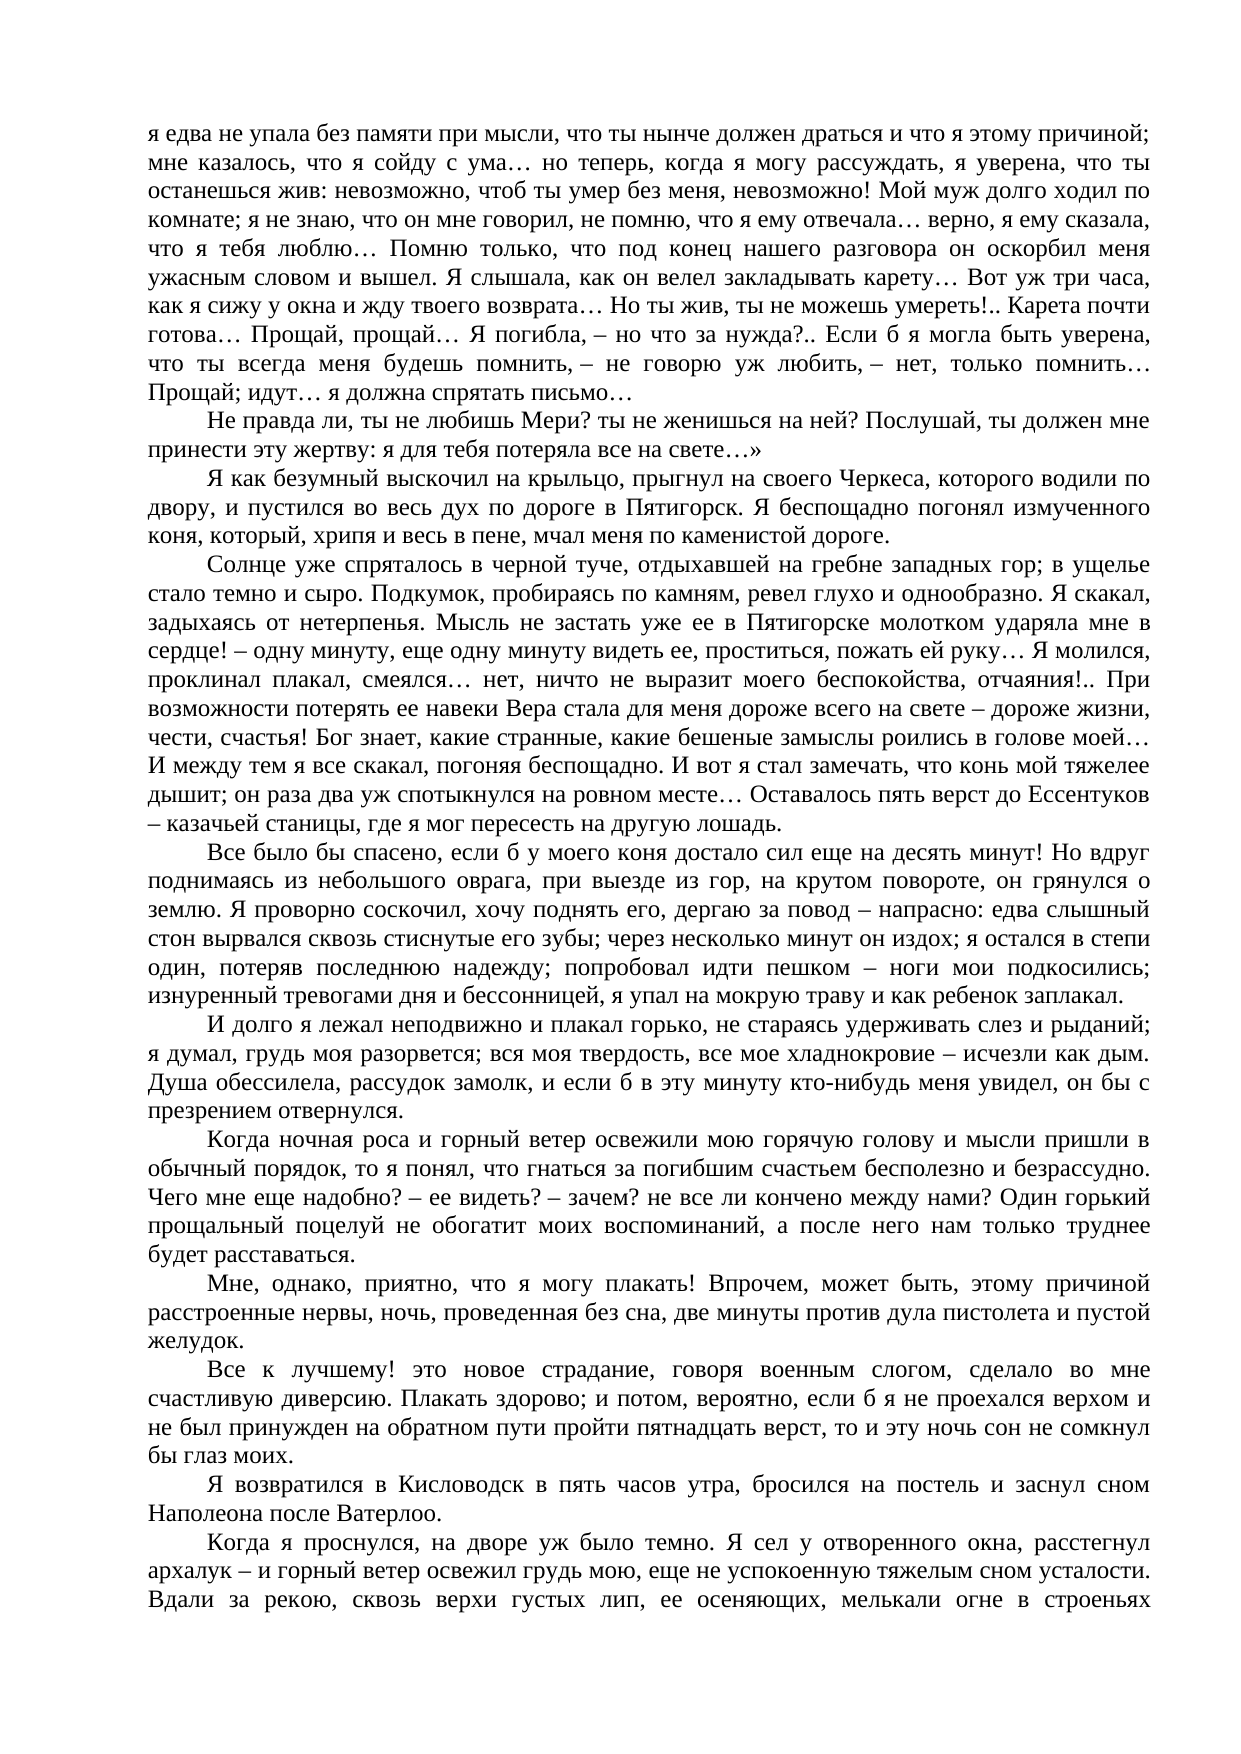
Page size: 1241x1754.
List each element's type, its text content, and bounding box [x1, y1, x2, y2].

text Не правда ли, ты не любишь Мери? ты не женишься на ней? Послушай, ты должен мне принести эту жертву: я для тебя потеряла все на свете…» [148, 406, 1152, 463]
text я едва не упала без памяти при мысли, что ты нынче должен драться и что я этому причиной; мне казалось, что я сойду с ума… но теперь, когда я могу рассуждать, я уверена, что ты останешься жив: невозможно, чтоб ты умер без меня, невозможно! Мой муж долго ходил по комнате; я не знаю, что он мне говорил, не помню, что я ему отвечала… верно, я ему сказала, что я тебя люблю… Помню только, что под конец нашего разговора он оскорбил меня ужасным словом и вышел. Я слышала, как он велел закладывать карету… Вот уж три часа, как я сижу у окна и жду твоего возврата… Но ты жив, ты не можешь умереть!.. Карета почти готова… Прощай, прощай… Я погибла, – но что за нужда?.. Если б я могла быть уверена, что ты всегда меня будешь помнить, – не говорю уж любить, – нет, только помнить… Прощай; идут… я должна спрятать письмо… [148, 118, 1152, 406]
text Солнце уже спряталось в черной туче, отдыхавшей на гребне западных гор; в ущелье стало темно и сыро. Подкумок, пробираясь по камням, ревел глухо и однообразно. Я скакал, задыхаясь от нетерпенья. Мысль не застать уже ее в Пятигорске молотком ударяла мне в сердце! – одну минуту, еще одну минуту видеть ее, проститься, пожать ей руку… Я молился, проклинал плакал, смеялся… нет, ничто не выразит моего беспокойства, отчаяния!.. При возможности потерять ее навеки Вера стала для меня дороже всего на свете – дороже жизни, чести, счастья! Бог знает, какие странные, какие бешеные замыслы роились в голове моей… И между тем я все скакал, погоняя беспощадно. И вот я стал замечать, что конь мой тяжелее дышит; он раза два уж спотыкнулся на ровном месте… Оставалось пять верст до Ессентуков – казачьей станицы, где я мог пересесть на другую лошадь. [148, 549, 1152, 837]
text Все к лучшему! это новое страдание, говоря военным слогом, сделало во мне счастливую диверсию. Плакать здорово; и потом, вероятно, если б я не проехался верхом и не был принужден на обратном пути пройти пятнадцать верст, то и эту ночь сон не сомкнул бы глаз моих. [148, 1354, 1152, 1469]
text Мне, однако, приятно, что я могу плакать! Впрочем, может быть, этому причиной расстроенные нервы, ночь, проведенная без сна, две минуты против дула пистолета и пустой желудок. [148, 1268, 1152, 1354]
text Все было бы спасено, если б у моего коня достало сил еще на десять минут! Но вдруг поднимаясь из небольшого оврага, при выезде из гор, на крутом повороте, он грянулся о землю. Я проворно соскочил, хочу поднять его, дергаю за повод – напрасно: едва слышный стон вырвался сквозь стиснутые его зубы; через несколько минут он издох; я остался в степи один, потеряв последнюю надежду; попробовал идти пешком – ноги мои подкосились; изнуренный тревогами дня и бессонницей, я упал на мокрую траву и как ребенок заплакал. [148, 837, 1152, 1009]
text Когда я проснулся, на дворе уж было темно. Я сел у отворенного окна, расстегнул архалук – и горный ветер освежил грудь мою, еще не успокоенную тяжелым сном усталости. Вдали за рекою, сквозь верхи густых лип, ее осеняющих, мелькали огне в строеньях [148, 1527, 1152, 1613]
text Когда ночная роса и горный ветер освежили мою горячую голову и мысли пришли в обычный порядок, то я понял, что гнаться за погибшим счастьем бесполезно и безрассудно. Чего мне еще надобно? – ее видеть? – зачем? не все ли кончено между нами? Один горький прощальный поцелуй не обогатит моих воспоминаний, а после него нам только труднее будет расставаться. [148, 1124, 1152, 1268]
text Я как безумный выскочил на крыльцо, прыгнул на своего Черкеса, которого водили по двору, и пустился во весь дух по дороге в Пятигорск. Я беспощадно погонял измученного коня, который, хрипя и весь в пене, мчал меня по каменистой дороге. [148, 463, 1152, 549]
text И долго я лежал неподвижно и плакал горько, не стараясь удерживать слез и рыданий; я думал, грудь моя разорвется; вся моя твердость, все мое хладнокровие – исчезли как дым. Душа обессилела, рассудок замолк, и если б в эту минуту кто-нибудь меня увидел, он бы с презрением отвернулся. [148, 1009, 1152, 1124]
text Я возвратился в Кисловодск в пять часов утра, бросился на постель и заснул сном Наполеона после Ватерлоо. [148, 1469, 1152, 1527]
